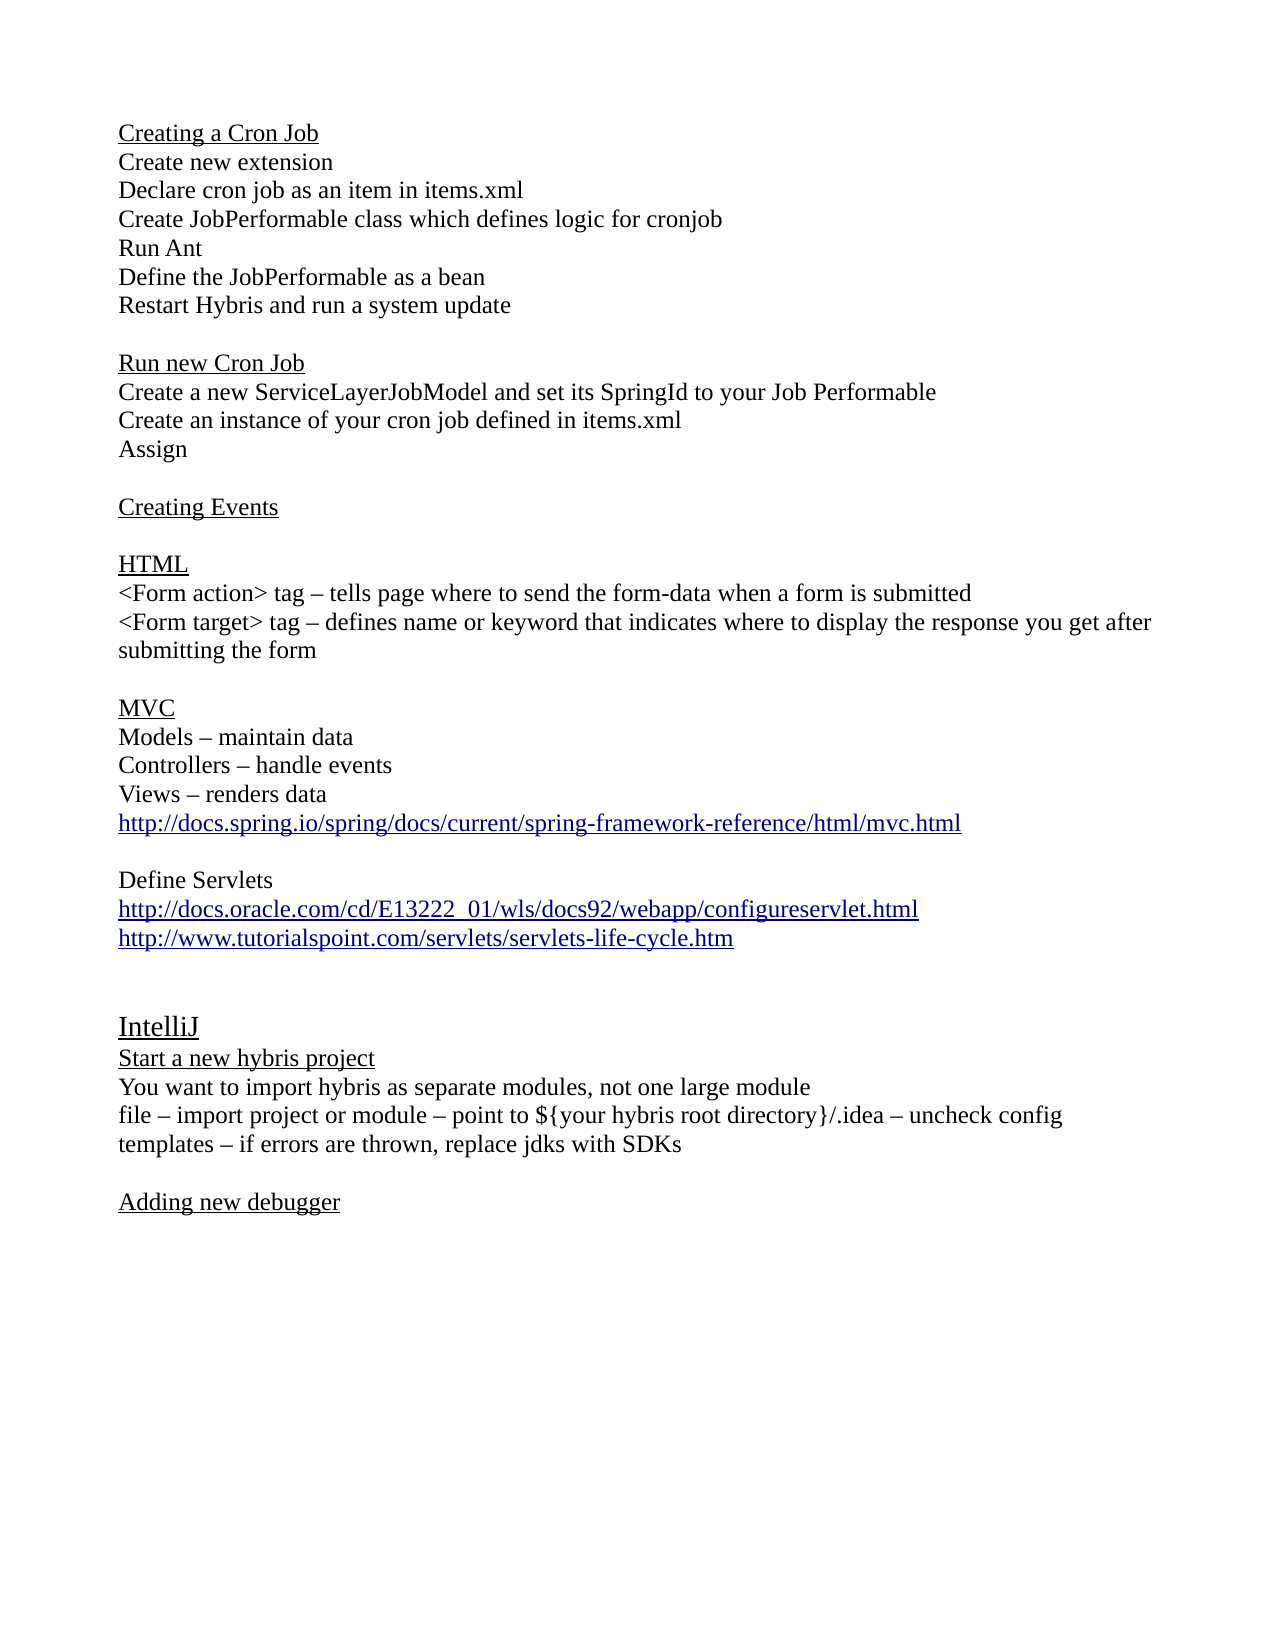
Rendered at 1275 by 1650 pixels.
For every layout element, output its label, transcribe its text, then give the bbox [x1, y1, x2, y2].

text Create new extension [118, 147, 1157, 176]
text Creating a Cron Job [118, 118, 1157, 147]
text Create an instance of your cron job defined in items.xml [118, 406, 1157, 434]
text Adding new debugger [118, 1187, 1157, 1215]
text HTML [118, 549, 1157, 578]
text You want to import hybris as separate modules, not one large module [118, 1072, 1157, 1100]
text Run Ant [118, 233, 1157, 262]
text http://www.tutorialspoint.com/servlets/servlets-life-cycle.htm [118, 923, 1157, 952]
text Views – renders data [118, 779, 1157, 808]
text <Form target> tag – defines name or keyword that indicates where to display the response you get after submitting the form [118, 607, 1157, 664]
text Define the JobPerformable as a bean [118, 262, 1157, 291]
text file – import project or module – point to ${your hybris root directory}/.idea – uncheck config templates – if errors are thrown, replace jdks with SDKs [118, 1100, 1157, 1158]
text Assign [118, 434, 1157, 463]
text Controllers – handle events [118, 751, 1157, 779]
text http://docs.oracle.com/cd/E13222_01/wls/docs92/webapp/configureservlet.html [118, 894, 1157, 923]
text <Form action> tag – tells page where to send the form-data when a form is submitted [118, 578, 1157, 607]
text Create JobPerformable class which defines logic for cronjob [118, 204, 1157, 233]
text Restart Hybris and run a system update [118, 291, 1157, 319]
text Creating Events [118, 492, 1157, 521]
text Run new Cron Job [118, 348, 1157, 377]
text MVC [118, 693, 1157, 722]
text Start a new hybris project [118, 1043, 1157, 1072]
text Define Servlets [118, 866, 1157, 894]
text Create a new ServiceLayerJobModel and set its SpringId to your Job Performable [118, 377, 1157, 406]
text Models – maintain data [118, 722, 1157, 751]
text Declare cron job as an item in items.xml [118, 176, 1157, 204]
text IntelliJ [118, 1009, 1157, 1043]
text http://docs.spring.io/spring/docs/current/spring-framework-reference/html/mvc.html [118, 808, 1157, 837]
